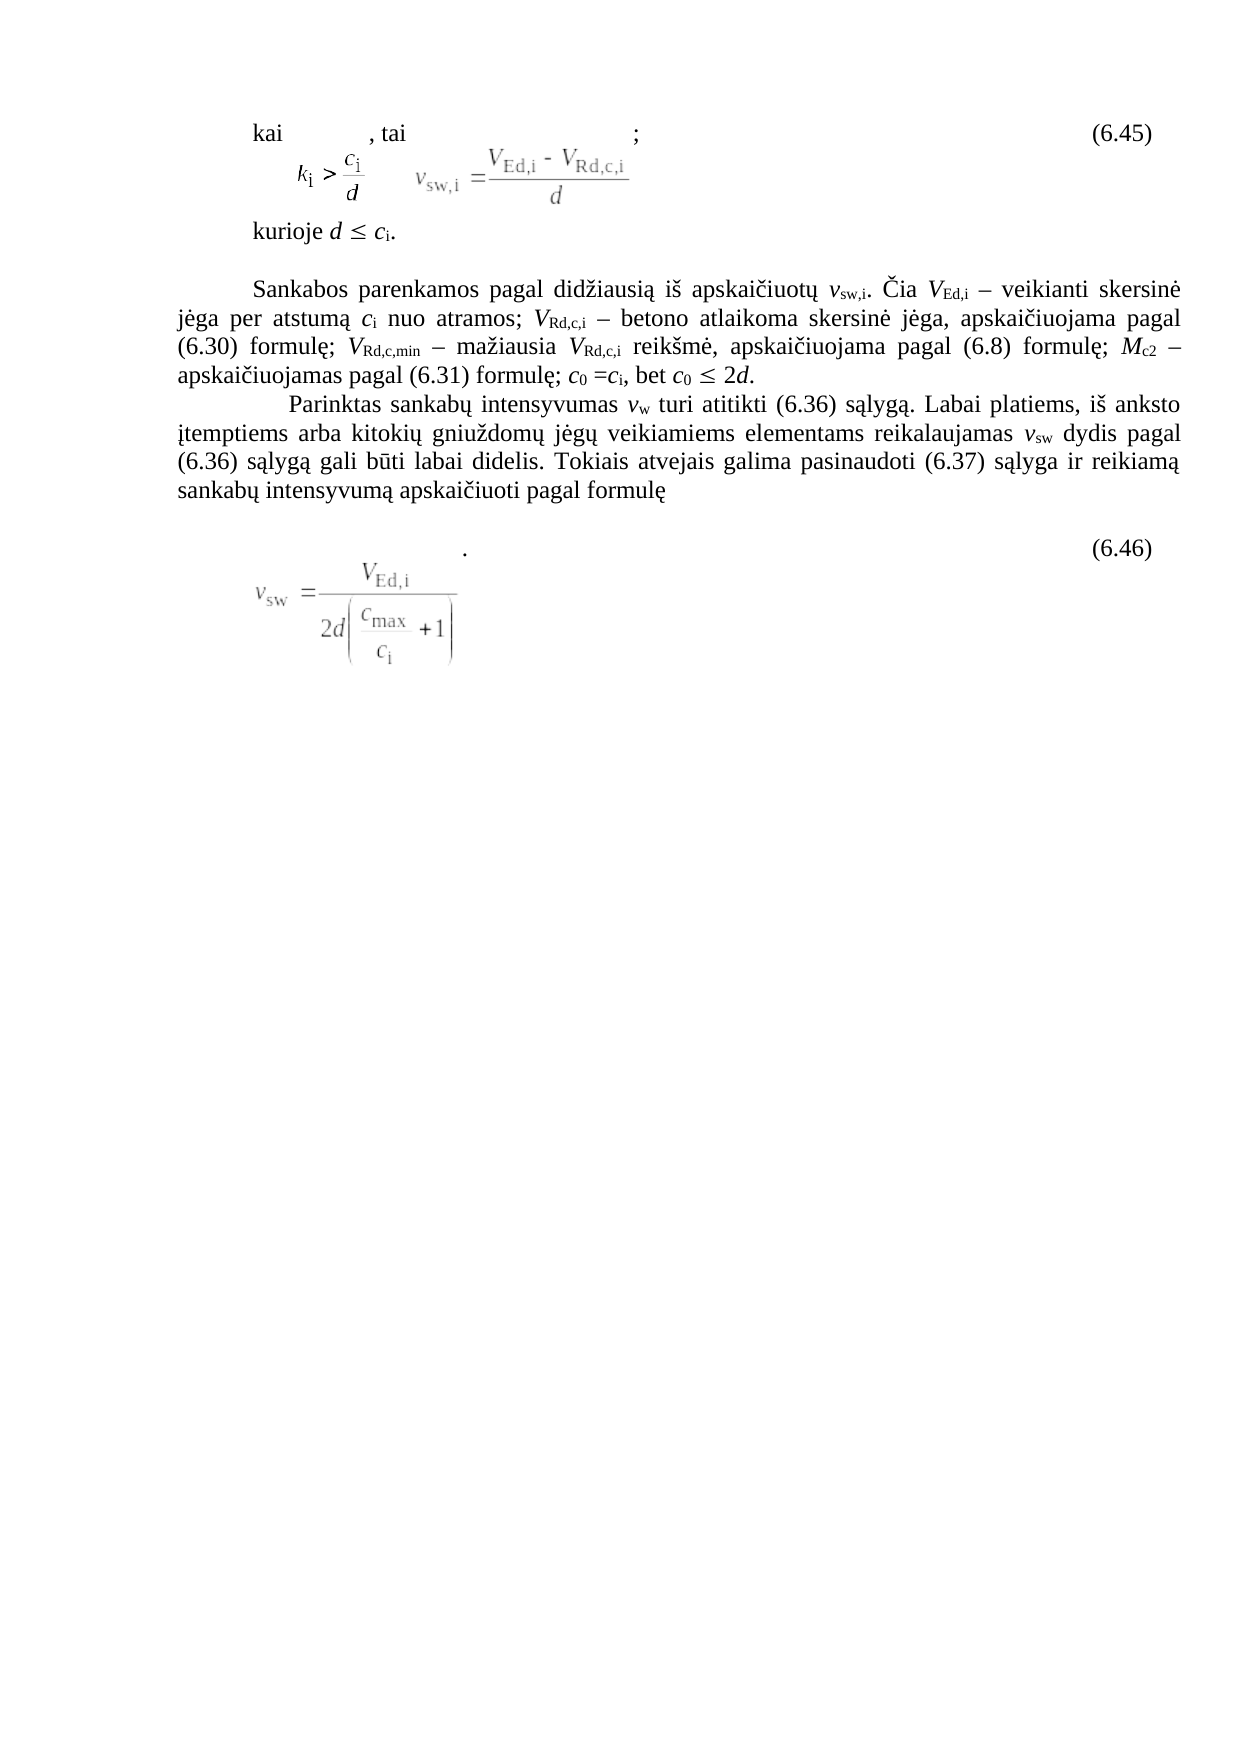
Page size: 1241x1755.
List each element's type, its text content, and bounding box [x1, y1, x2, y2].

text kai , tai ; (6.45) [177, 118, 1181, 216]
text Sankabos parenkamos pagal didžiausią iš apskaičiuotų vsw,i. Čia VEd,i – veikianti skersinė jėga per atstumą ci nuo atramos; VRd,c,i – betono atlaikoma skersinė jėga, apskaičiuojama pagal (6.30) formulę; VRd,c,min – mažiausia VRd,c,i reikšmė, apskaičiuojama pagal (6.8) formulę; Mc2 – apskaičiuojamas pagal (6.31) formulę; c0 =ci, bet c0 £ 2d. [177, 274, 1181, 389]
text Parinktas sankabų intensyvumas vw turi atitikti (6.36) sąlygą. Labai platiems, iš anksto įtemptiems arba kitokių gniuždomų jėgų veikiamiems elementams reikalaujamas vsw dydis pagal (6.36) sąlygą gali būti labai didelis. Tokiais atvejais galima pasinaudoti (6.37) sąlyga ir reikiamą sankabų intensyvumą apskaičiuoti pagal formulę [177, 389, 1181, 504]
text kurioje d £ ci. [177, 216, 1181, 245]
text . (6.46) [177, 533, 1181, 670]
